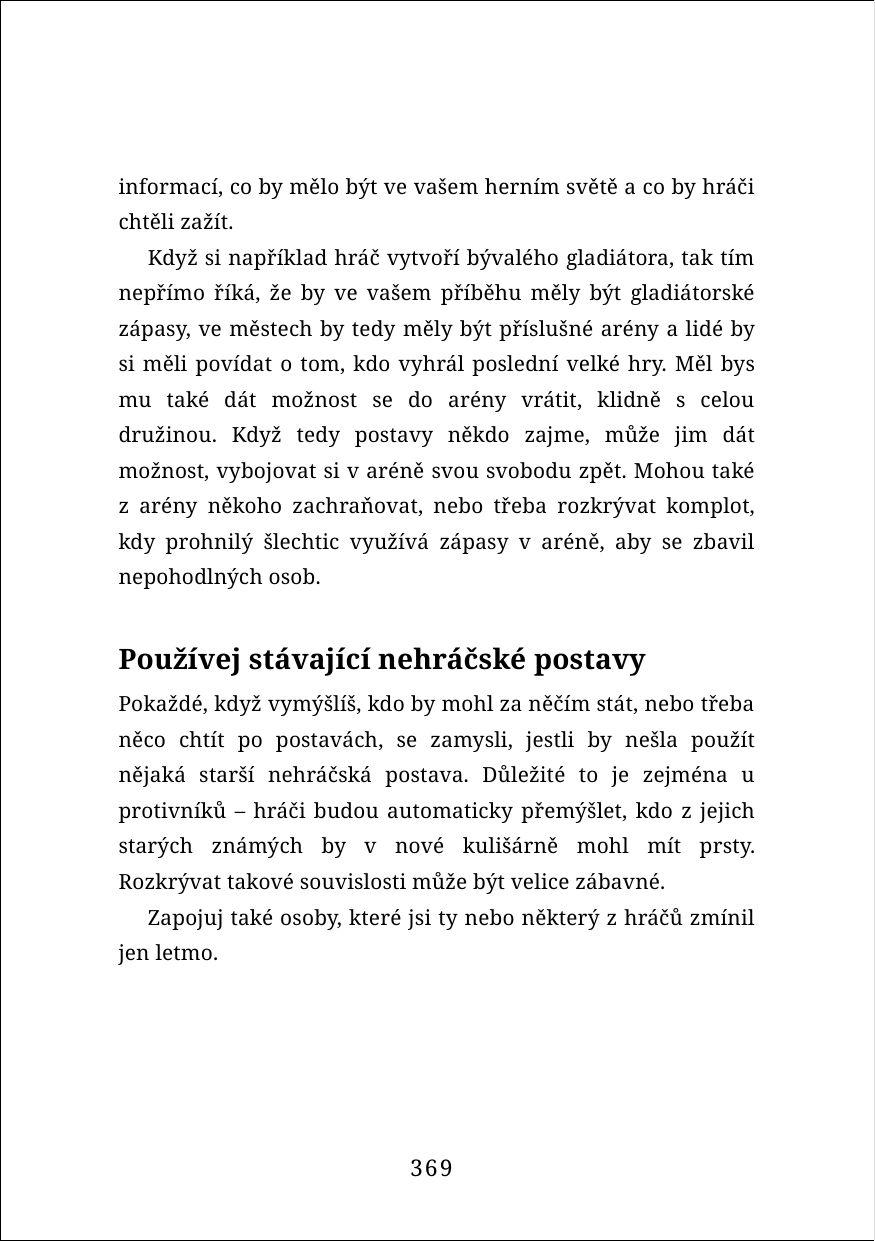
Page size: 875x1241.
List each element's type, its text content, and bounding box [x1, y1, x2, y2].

text Pokaždé, když vymýšlíš, kdo by mohl za něčím stát, nebo třeba něco chtít po postavách, se zamysli, jestli by nešla použít nějaká starší nehráčská postava. Důležité to je zejména u protivníků – hráči budou automaticky přemýšlet, kdo z jejich starých známých by v nové kulišárně mohl mít prsty. Rozkrývat takové souvislosti může být velice zábavné. Zapojuj také osoby, které jsi ty nebo některý z hráčů zmínil jen letmo. [118, 689, 756, 967]
text informací, co by mělo být ve vašem herním světě a co by hráči chtěli zažít. Když si například hráč vytvoří bývalého gladiátora, tak tím nepřímo říká, že by ve vašem příběhu měly být gladiátorské zápasy, ve městech by tedy měly být příslušné arény a lidé by si měli povídat o tom, kdo vyhrál poslední velké hry. Měl bys mu také dát možnost se do arény vrátit, klidně s celou družinou. Když tedy postavy někdo zajme, může jim dát možnost, vybojovat si v aréně svou svobodu zpět. Mohou také z arény někoho zachraňovat, nebo třeba rozkrývat komplot, kdy prohnilý šlechtic využívá zápasy v aréně, aby se zbavil nepohodlných osob. [118, 172, 756, 591]
subtitle Používej stávající nehráčské postavy [118, 639, 756, 678]
